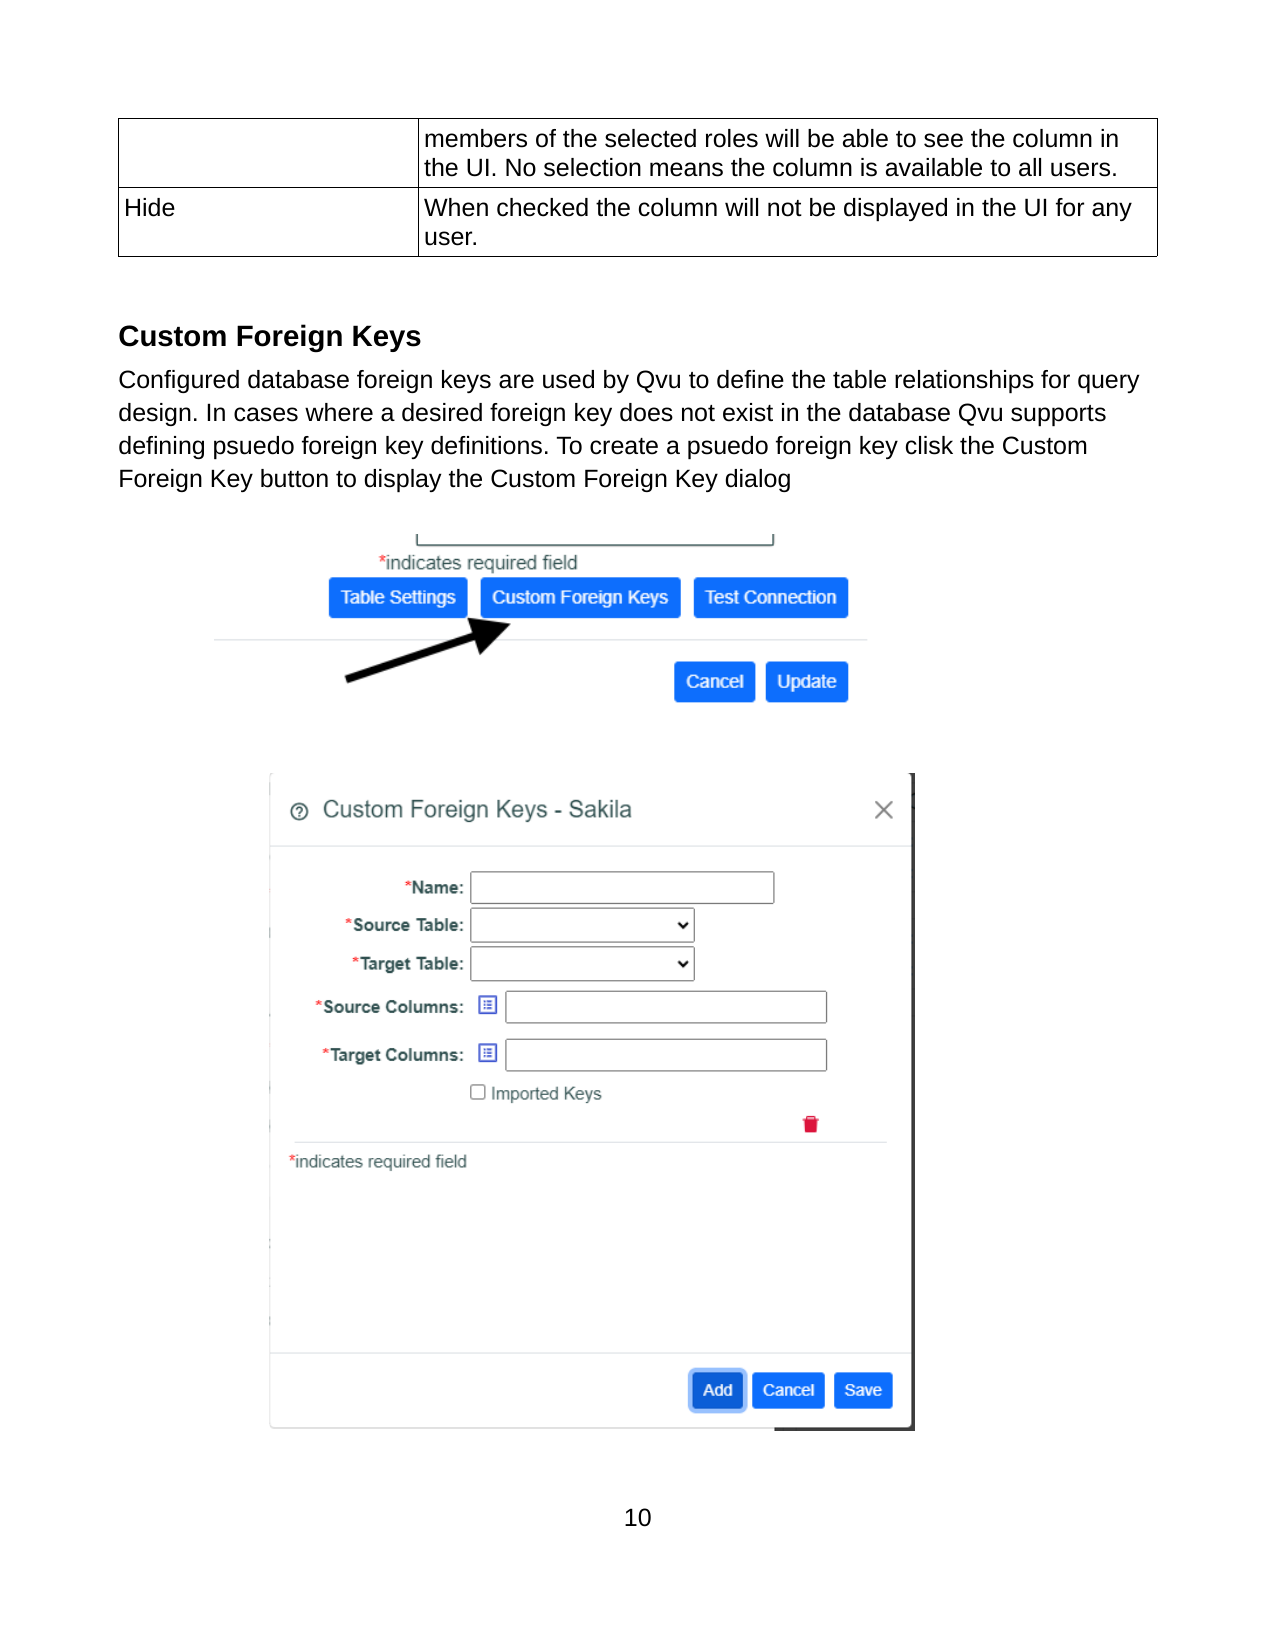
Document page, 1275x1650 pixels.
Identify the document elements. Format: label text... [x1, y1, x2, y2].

table_cell [119, 119, 418, 187]
text Configured database foreign keys are used by Qvu to define the table relationships for query design. In cases where a desired foreign key does not exist in the database Qvu supports defining psuedo foreign key definitions. To create a psuedo foreign key clisk the Custom Foreign Key button to display the Custom Foreign Key dialog [118, 365, 1157, 493]
table_cell Hide [119, 188, 418, 256]
subtitle Custom Foreign Keys [118, 318, 1157, 352]
table_cell members of the selected roles will be able to see the column in the UI. No selection means the column is available to all users. [419, 119, 1157, 187]
picture [269, 773, 915, 1431]
picture [214, 534, 868, 713]
table_cell When checked the column will not be displayed in the UI for any user. [419, 188, 1157, 256]
